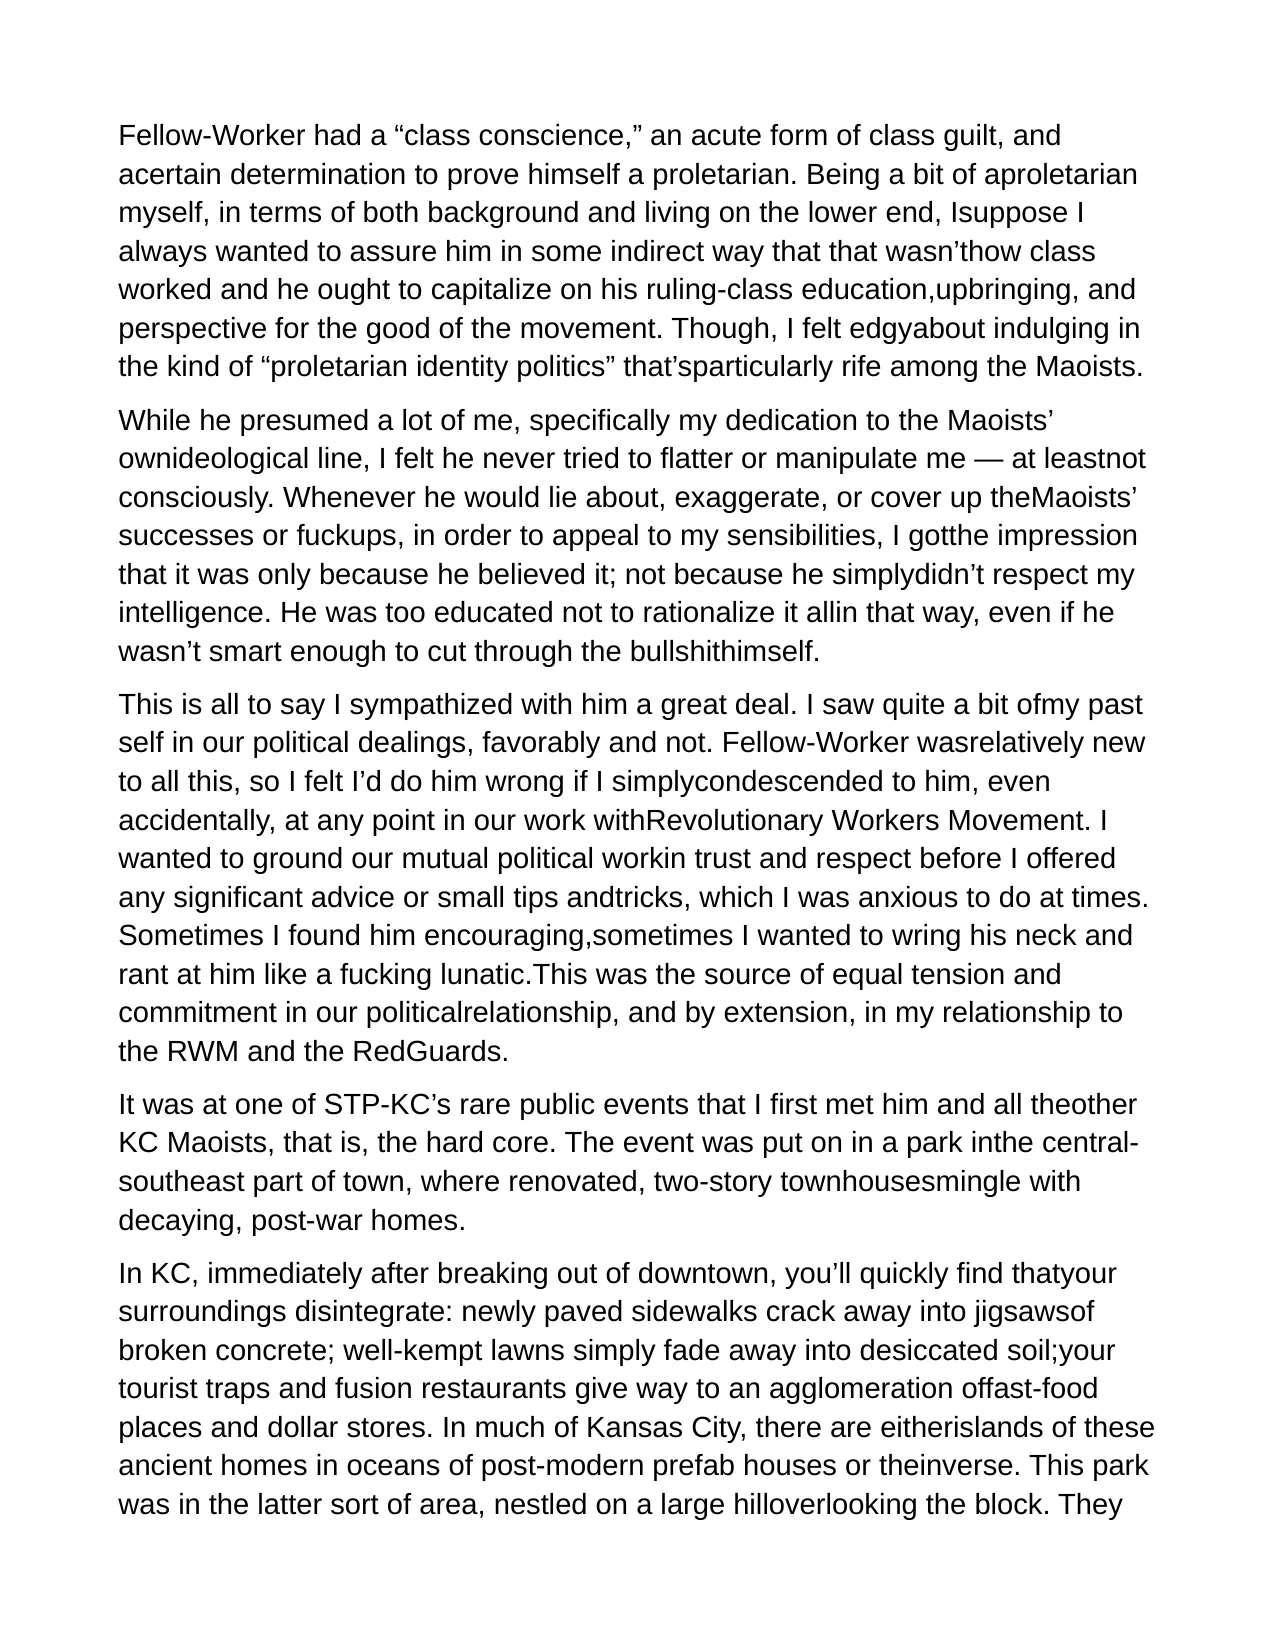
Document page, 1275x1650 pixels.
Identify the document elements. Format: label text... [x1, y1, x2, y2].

text In KC, immediately after breaking out of downtown, you’ll quickly find thatyour surroundings disintegrate: newly paved sidewalks crack away into jigsawsof broken concrete; well-kempt lawns simply fade away into desiccated soil;your tourist traps and fusion restaurants give way to an agglomeration offast-food places and dollar stores. In much of Kansas City, there are eitherislands of these ancient homes in oceans of post-modern prefab houses or theinverse. This park was in the latter sort of area, nestled on a large hilloverlooking the block. They [118, 1256, 1157, 1520]
text While he presumed a lot of me, specifically my dedication to the Maoists’ ownideological line, I felt he never tried to flatter or manipulate me — at leastnot consciously. Whenever he would lie about, exaggerate, or cover up theMaoists’ successes or fuckups, in order to appeal to my sensibilities, I gotthe impression that it was only because he believed it; not because he simplydidn’t respect my intelligence. He was too educated not to rationalize it allin that way, even if he wasn’t smart enough to cut through the bullshithimself. [118, 402, 1157, 667]
text It was at one of STP-KC’s rare public events that I first met him and all theother KC Maoists, that is, the hard core. The event was put on in a park inthe central-southeast part of town, where renovated, two-story townhousesmingle with decaying, post-war homes. [118, 1087, 1157, 1236]
text Fellow-Worker had a “class conscience,” an acute form of class guilt, and acertain determination to prove himself a proletarian. Being a bit of aproletarian myself, in terms of both background and living on the lower end, Isuppose I always wanted to assure him in some indirect way that that wasn’thow class worked and he ought to capitalize on his ruling-class education,upbringing, and perspective for the good of the movement. Though, I felt edgyabout indulging in the kind of “proletarian identity politics” that’sparticularly rife among the Maoists. [118, 118, 1157, 383]
text This is all to say I sympathized with him a great deal. I saw quite a bit ofmy past self in our political dealings, favorably and not. Fellow-Worker wasrelatively new to all this, so I felt I’d do him wrong if I simplycondescended to him, even accidentally, at any point in our work withRevolutionary Workers Movement. I wanted to ground our mutual political workin trust and respect before I offered any significant advice or small tips andtricks, which I was anxious to do at times. Sometimes I found him encouraging,sometimes I wanted to wring his neck and rant at him like a fucking lunatic.This was the source of equal tension and commitment in our politicalrelationship, and by extension, in my relationship to the RWM and the RedGuards. [118, 687, 1157, 1067]
